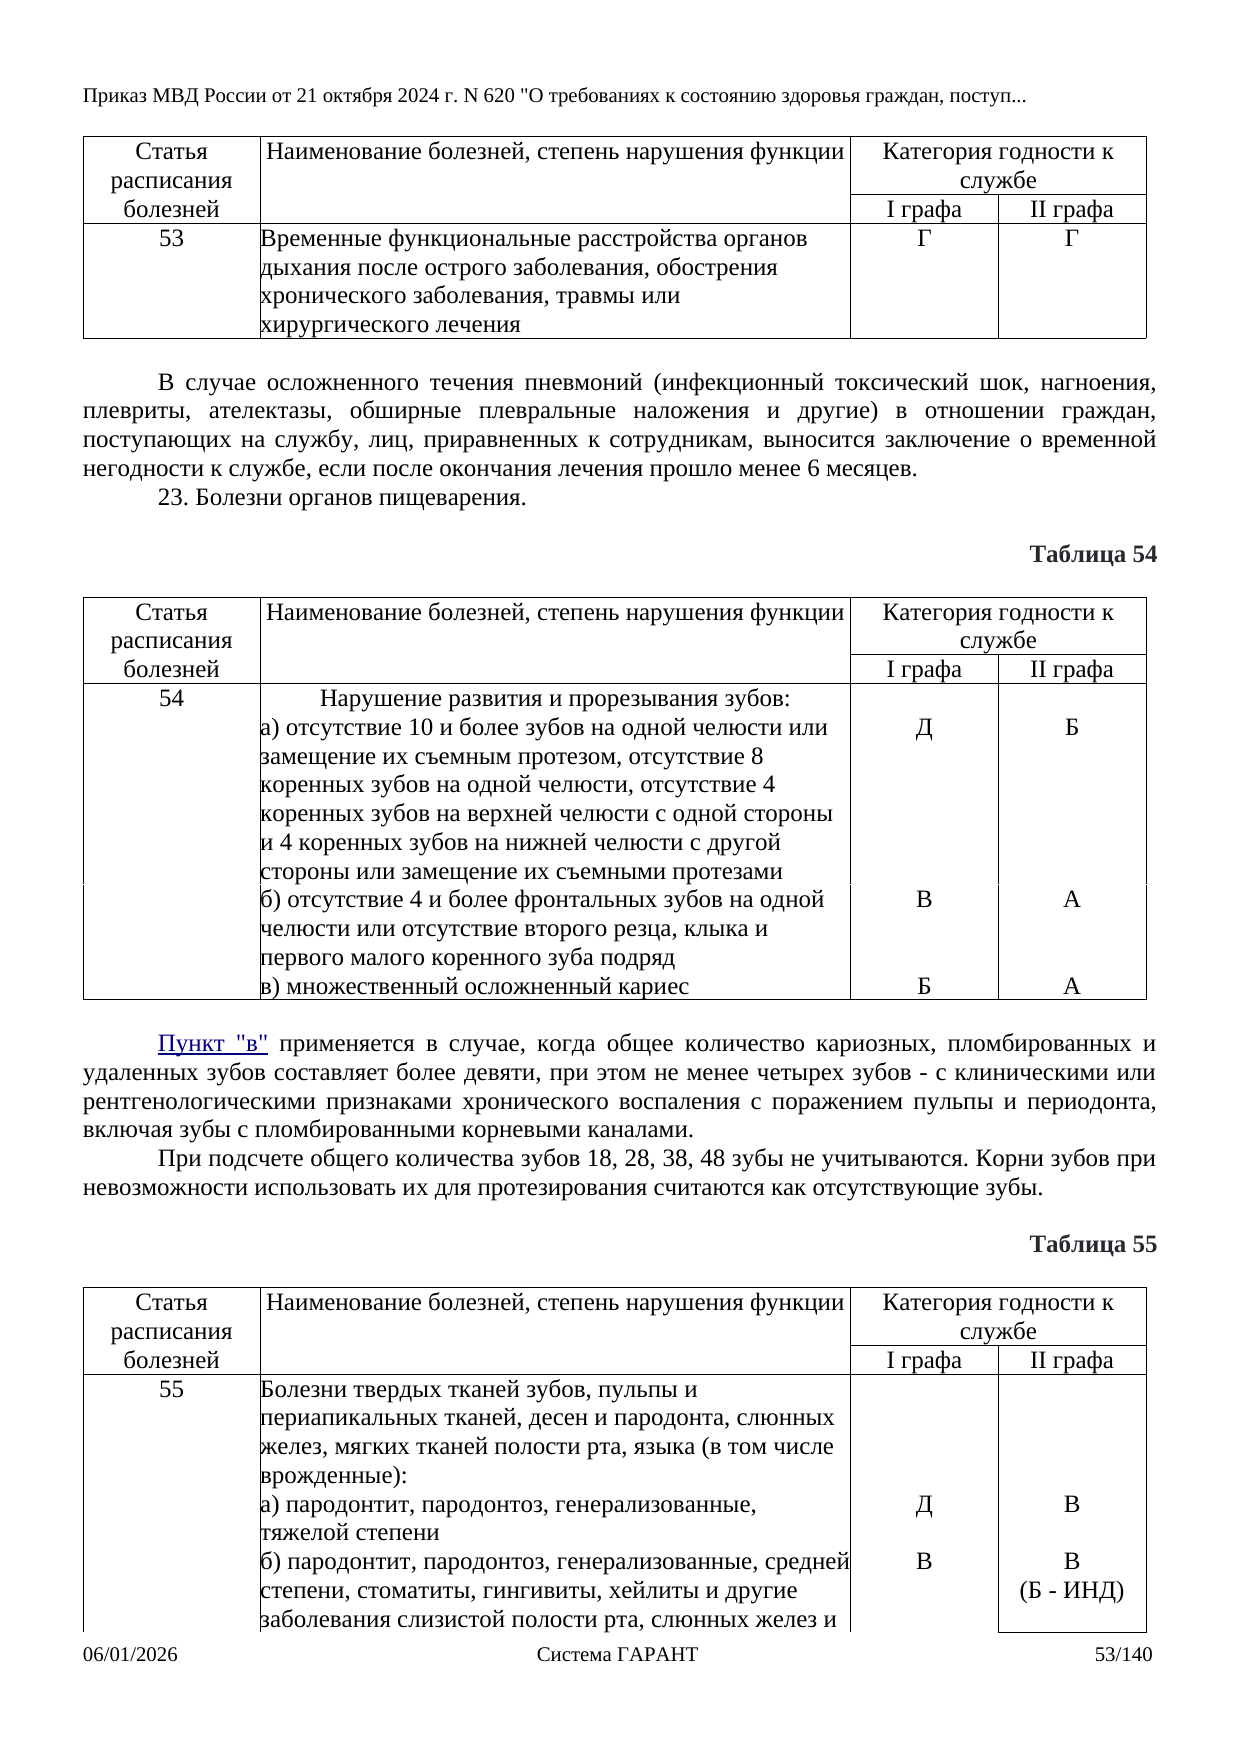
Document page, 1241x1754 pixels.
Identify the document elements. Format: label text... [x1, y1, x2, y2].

text Таблица 55 [83, 1229, 1157, 1258]
table_cell I графа [851, 1346, 998, 1374]
table_cell 53 [84, 224, 260, 338]
text 23. Болезни органов пищеварения. [83, 482, 1157, 510]
table_header Наименование болезней, степень нарушения функции [261, 598, 850, 683]
table_cell Г [851, 224, 998, 338]
table_cell II графа [999, 655, 1146, 683]
table_cell 54 [84, 684, 260, 712]
table_cell [84, 971, 260, 999]
table_cell [84, 712, 260, 884]
table_cell Временные функциональные расстройства органов дыхания после острого заболевания, обострения хронического заболевания, травмы или хирургического лечения [261, 224, 850, 338]
table_header Наименование болезней, степень нарушения функции [261, 137, 850, 223]
table_header Категория годности к службе [851, 137, 1146, 194]
table_cell а) пародонтит, пародонтоз, генерализованные, тяжелой степени [261, 1489, 850, 1546]
table_cell I графа [851, 195, 998, 223]
table_cell [84, 1546, 260, 1632]
text Пункт "в" применяется в случае, когда общее количество кариозных, пломбированных и удаленных зубов составляет более девяти, при этом не менее четырех зубов - с клиническими или рентгенологическими признаками хронического воспаления с поражением пульпы и периодонта, включая зубы с пломбированными корневыми каналами. [83, 1028, 1157, 1143]
table_cell б) пародонтит, пародонтоз, генерализованные, средней степени, стоматиты, гингивиты, хейлиты и другие заболевания слизистой полости рта, слюнных желез и [261, 1546, 850, 1632]
table_cell 55 [84, 1375, 260, 1489]
text В случае осложненного течения пневмоний (инфекционный токсический шок, нагноения, плевриты, ателектазы, обширные плевральные наложения и другие) в отношении граждан, поступающих на службу, лиц, приравненных к сотрудникам, выносится заключение о временной негодности к службе, если после окончания лечения прошло менее 6 месяцев. [83, 367, 1157, 482]
table_cell II графа [999, 1346, 1146, 1374]
table_cell [999, 684, 1146, 712]
table_cell А [999, 885, 1146, 971]
table_cell Нарушение развития и прорезывания зубов: [261, 684, 850, 712]
table_cell В [851, 1546, 998, 1632]
table_cell [84, 885, 260, 971]
table_cell Г [999, 224, 1146, 338]
text При подсчете общего количества зубов 18, 28, 38, 48 зубы не учитываются. Корни зубов при невозможности использовать их для протезирования считаются как отсутствующие зубы. [83, 1143, 1157, 1201]
table_cell В [851, 885, 998, 971]
table_cell В [999, 1489, 1146, 1546]
table_cell [851, 1375, 998, 1489]
table_header Статья расписания болезней [84, 137, 260, 223]
table_cell Б [999, 712, 1146, 884]
table_header Наименование болезней, степень нарушения функции [261, 1288, 850, 1374]
table_cell А [999, 971, 1146, 999]
table_cell II графа [999, 195, 1146, 223]
table_header Категория годности к службе [851, 1288, 1146, 1345]
table_cell I графа [851, 655, 998, 683]
table_header Статья расписания болезней [84, 598, 260, 683]
table_header Статья расписания болезней [84, 1288, 260, 1374]
table_cell [851, 684, 998, 712]
table_cell в) множественный осложненный кариес [261, 971, 850, 999]
table_cell б) отсутствие 4 и более фронтальных зубов на одной челюсти или отсутствие второго резца, клыка и первого малого коренного зуба подряд [261, 885, 850, 971]
table_cell Б [851, 971, 998, 999]
table_cell а) отсутствие 10 и более зубов на одной челюсти или замещение их съемным протезом, отсутствие 8 коренных зубов на одной челюсти, отсутствие 4 коренных зубов на верхней челюсти с одной стороны и 4 коренных зубов на нижней челюсти с другой стороны или замещение их съемными протезами [261, 712, 850, 884]
table_cell Д [851, 1489, 998, 1546]
text Таблица 54 [83, 539, 1157, 568]
table_cell Болезни твердых тканей зубов, пульпы и периапикальных тканей, десен и пародонта, слюнных желез, мягких тканей полости рта, языка (в том числе врожденные): [261, 1375, 850, 1489]
table_cell Д [851, 712, 998, 884]
table_cell В (Б - ИНД) [999, 1546, 1146, 1632]
table_header Категория годности к службе [851, 598, 1146, 654]
table_cell [999, 1375, 1146, 1489]
table_cell [84, 1489, 260, 1546]
